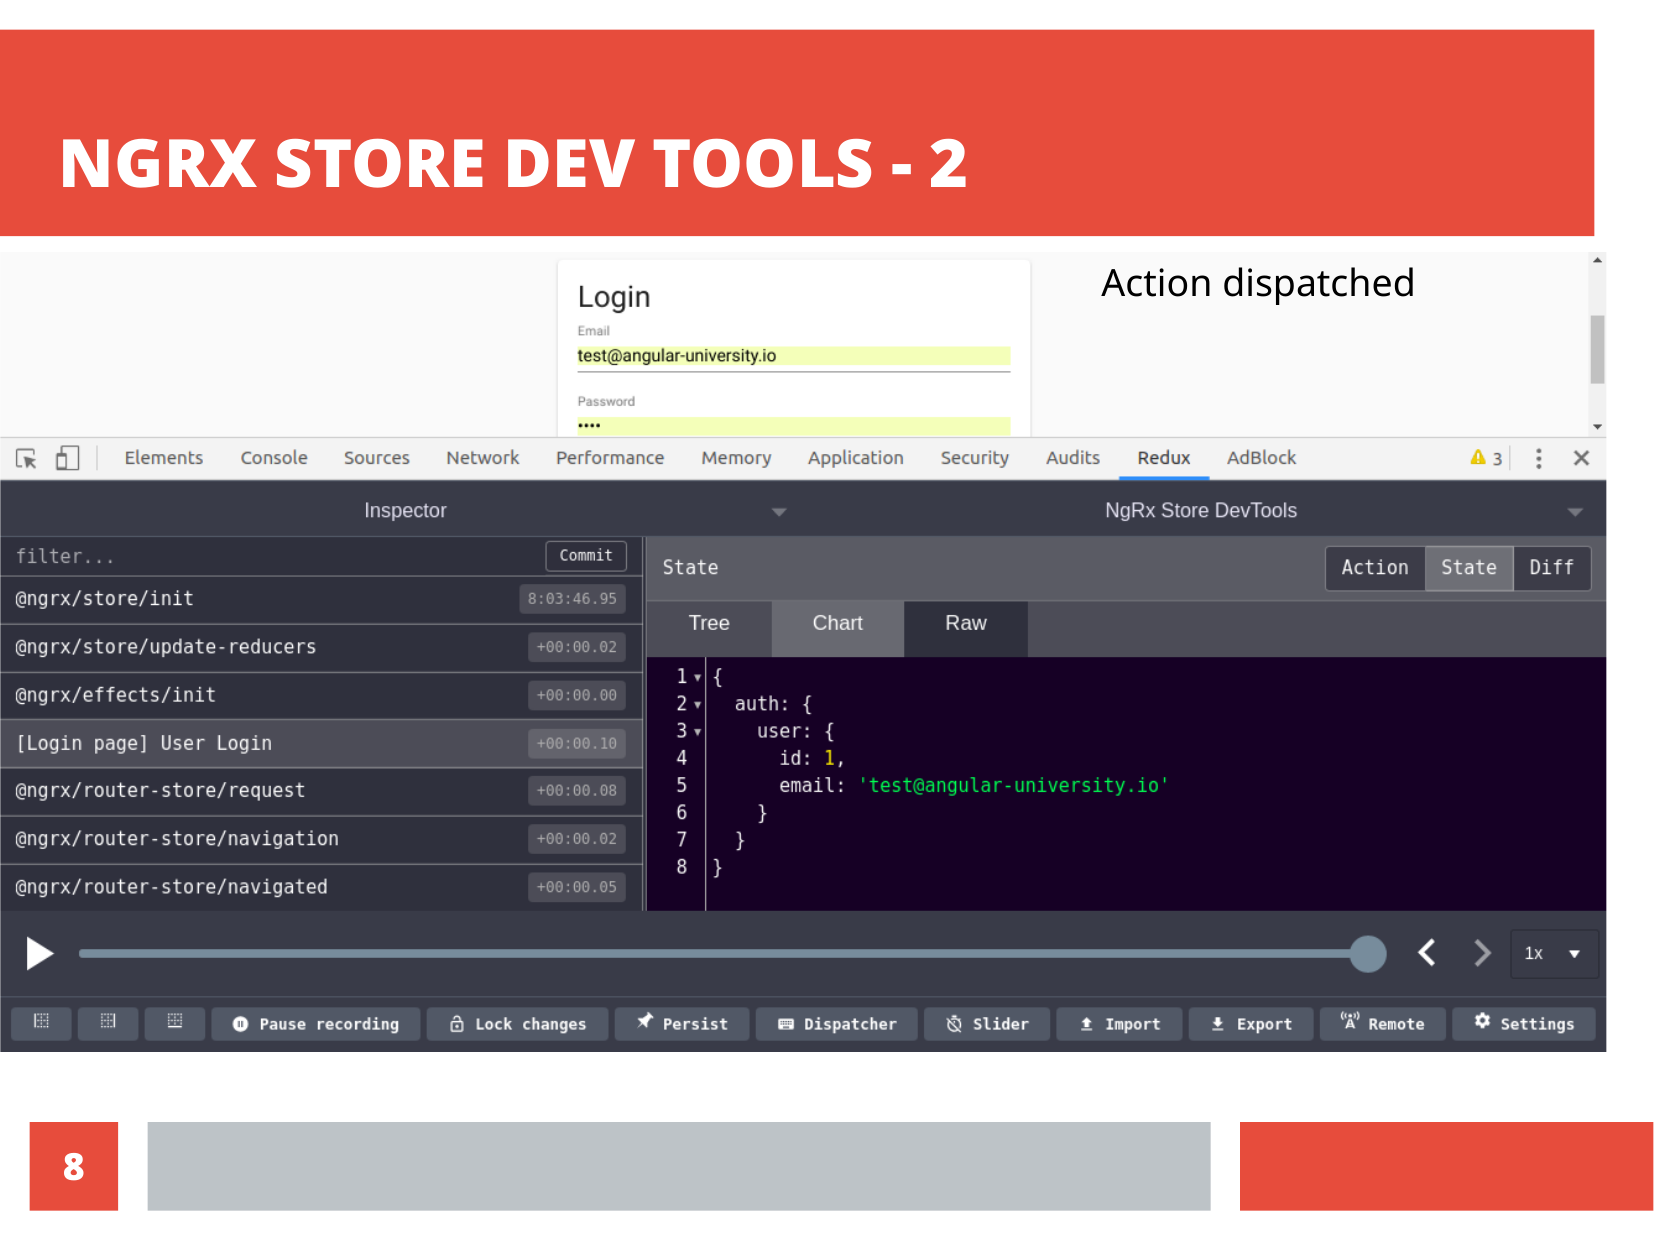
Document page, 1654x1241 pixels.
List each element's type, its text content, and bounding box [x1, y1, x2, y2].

picture [0, 252, 1607, 1052]
text_box Action dispatched [1086, 249, 1654, 308]
title NGRX STORE DEV TOOLS - 2 [59, 59, 1595, 207]
